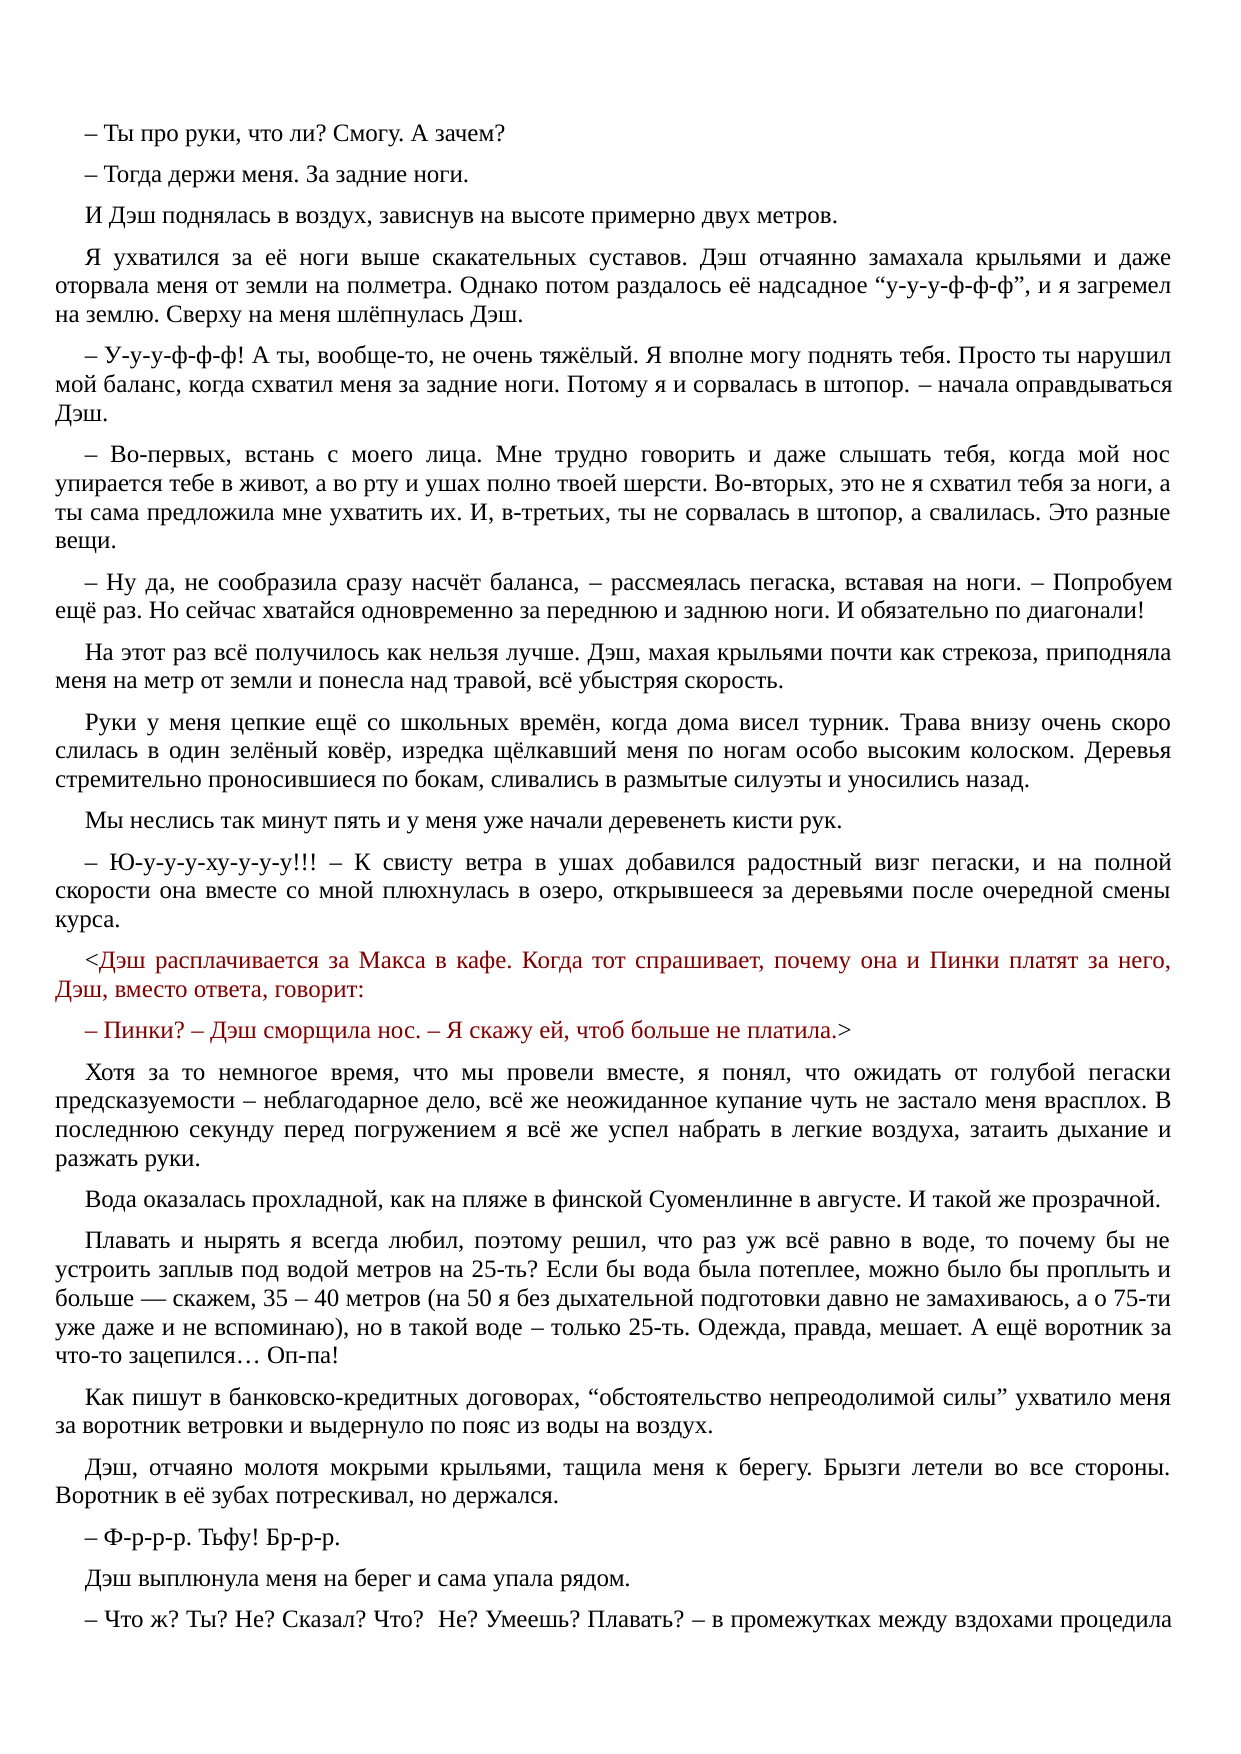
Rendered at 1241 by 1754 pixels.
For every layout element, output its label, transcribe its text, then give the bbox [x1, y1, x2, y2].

text Как пишут в банковско-кредитных договорах, “обстоятельство непреодолимой силы” ухватило меня за воротник ветровки и выдернуло по пояс из воды на воздух. [55, 1382, 1172, 1439]
text – Ф-р-р-р. Тьфу! Бр-р-р. [55, 1522, 1172, 1551]
text – Ю-у-у-у-ху-у-у-у!!! – К свисту ветра в ушах добавился радостный визг пегаски, и на полной скорости она вместе со мной плюхнулась в озеро, открывшееся за деревьями после очередной смены курса. [55, 847, 1172, 933]
text И Дэш поднялась в воздух, зависнув на высоте примерно двух метров. [55, 201, 1172, 229]
text – Ну да, не сообразила сразу насчёт баланса, – рассмеялась пегаска, вставая на ноги. – Попробуем ещё раз. Но сейчас хватайся одновременно за переднюю и заднюю ноги. И обязательно по диагонали! [55, 567, 1172, 624]
text Я ухватился за её ноги выше скакательных суставов. Дэш отчаянно замахала крыльями и даже оторвала меня от земли на полметра. Однако потом раздалось её надсадное “у-у-у-ф-ф-ф”, и я загремел на землю. Сверху на меня шлёпнулась Дэш. [55, 242, 1172, 328]
text Дэш выплюнула меня на берег и сама упала рядом. [55, 1563, 1172, 1592]
text <Дэш расплачивается за Макса в кафе. Когда тот спрашивает, почему она и Пинки платят за него, Дэш, вместо ответа, говорит: [55, 946, 1172, 1003]
text – Что ж? Ты? Не? Сказал? Что? Не? Умеешь? Плавать? – в промежутках между вздохами процедила [55, 1604, 1172, 1633]
text – Во-первых, встань с моего лица. Мне трудно говорить и даже слышать тебя, когда мой нос упирается тебе в живот, а во рту и ушах полно твоей шерсти. Во-вторых, это не я схватил тебя за ноги, а ты сама предложила мне ухватить их. И, в-третьих, ты не сорвалась в штопор, а свалилась. Это разные вещи. [55, 439, 1172, 554]
text – Ты про руки, что ли? Смогу. А зачем? [55, 118, 1172, 147]
text Вода оказалась прохладной, как на пляже в финской Суоменлинне в августе. И такой же прозрачной. [55, 1184, 1172, 1213]
text Мы неслись так минут пять и у меня уже начали деревенеть кисти рук. [55, 806, 1172, 834]
text Плавать и нырять я всегда любил, поэтому решил, что раз уж всё равно в воде, то почему бы не устроить заплыв под водой метров на 25-ть? Если бы вода была потеплее, можно было бы проплыть и больше — скажем, 35 – 40 метров (на 50 я без дыхательной подготовки давно не замахиваюсь, а о 75-ти уже даже и не вспоминаю), но в такой воде – только 25-ть. Одежда, правда, мешает. А ещё воротник за что-то зацепился… Оп-па! [55, 1226, 1172, 1369]
text На этот раз всё получилось как нельзя лучше. Дэш, махая крыльями почти как стрекоза, приподняла меня на метр от земли и понесла над травой, всё убыстряя скорость. [55, 637, 1172, 694]
text Дэш, отчаяно молотя мокрыми крыльями, тащила меня к берегу. Брызги летели во все стороны. Воротник в её зубах потрескивал, но держался. [55, 1452, 1172, 1509]
text – У-у-у-ф-ф-ф! А ты, вообще-то, не очень тяжёлый. Я вполне могу поднять тебя. Просто ты нарушил мой баланс, когда схватил меня за задние ноги. Потому я и сорвалась в штопор. – начала оправдываться Дэш. [55, 341, 1172, 427]
text – Тогда держи меня. За задние ноги. [55, 159, 1172, 188]
text – Пинки? – Дэш сморщила нос. – Я скажу ей, чтоб больше не платила.> [55, 1016, 1172, 1044]
text Руки у меня цепкие ещё со школьных времён, когда дома висел турник. Трава внизу очень скоро слилась в один зелёный ковёр, изредка щёлкавший меня по ногам особо высоким колоском. Деревья стремительно проносившиеся по бокам, сливались в размытые силуэты и уносились назад. [55, 707, 1172, 793]
text Хотя за то немногое время, что мы провели вместе, я понял, что ожидать от голубой пегаски предсказуемости – неблагодарное дело, всё же неожиданное купание чуть не застало меня врасплох. В последнюю секунду перед погружением я всё же успел набрать в легкие воздуха, затаить дыхание и разжать руки. [55, 1057, 1172, 1172]
